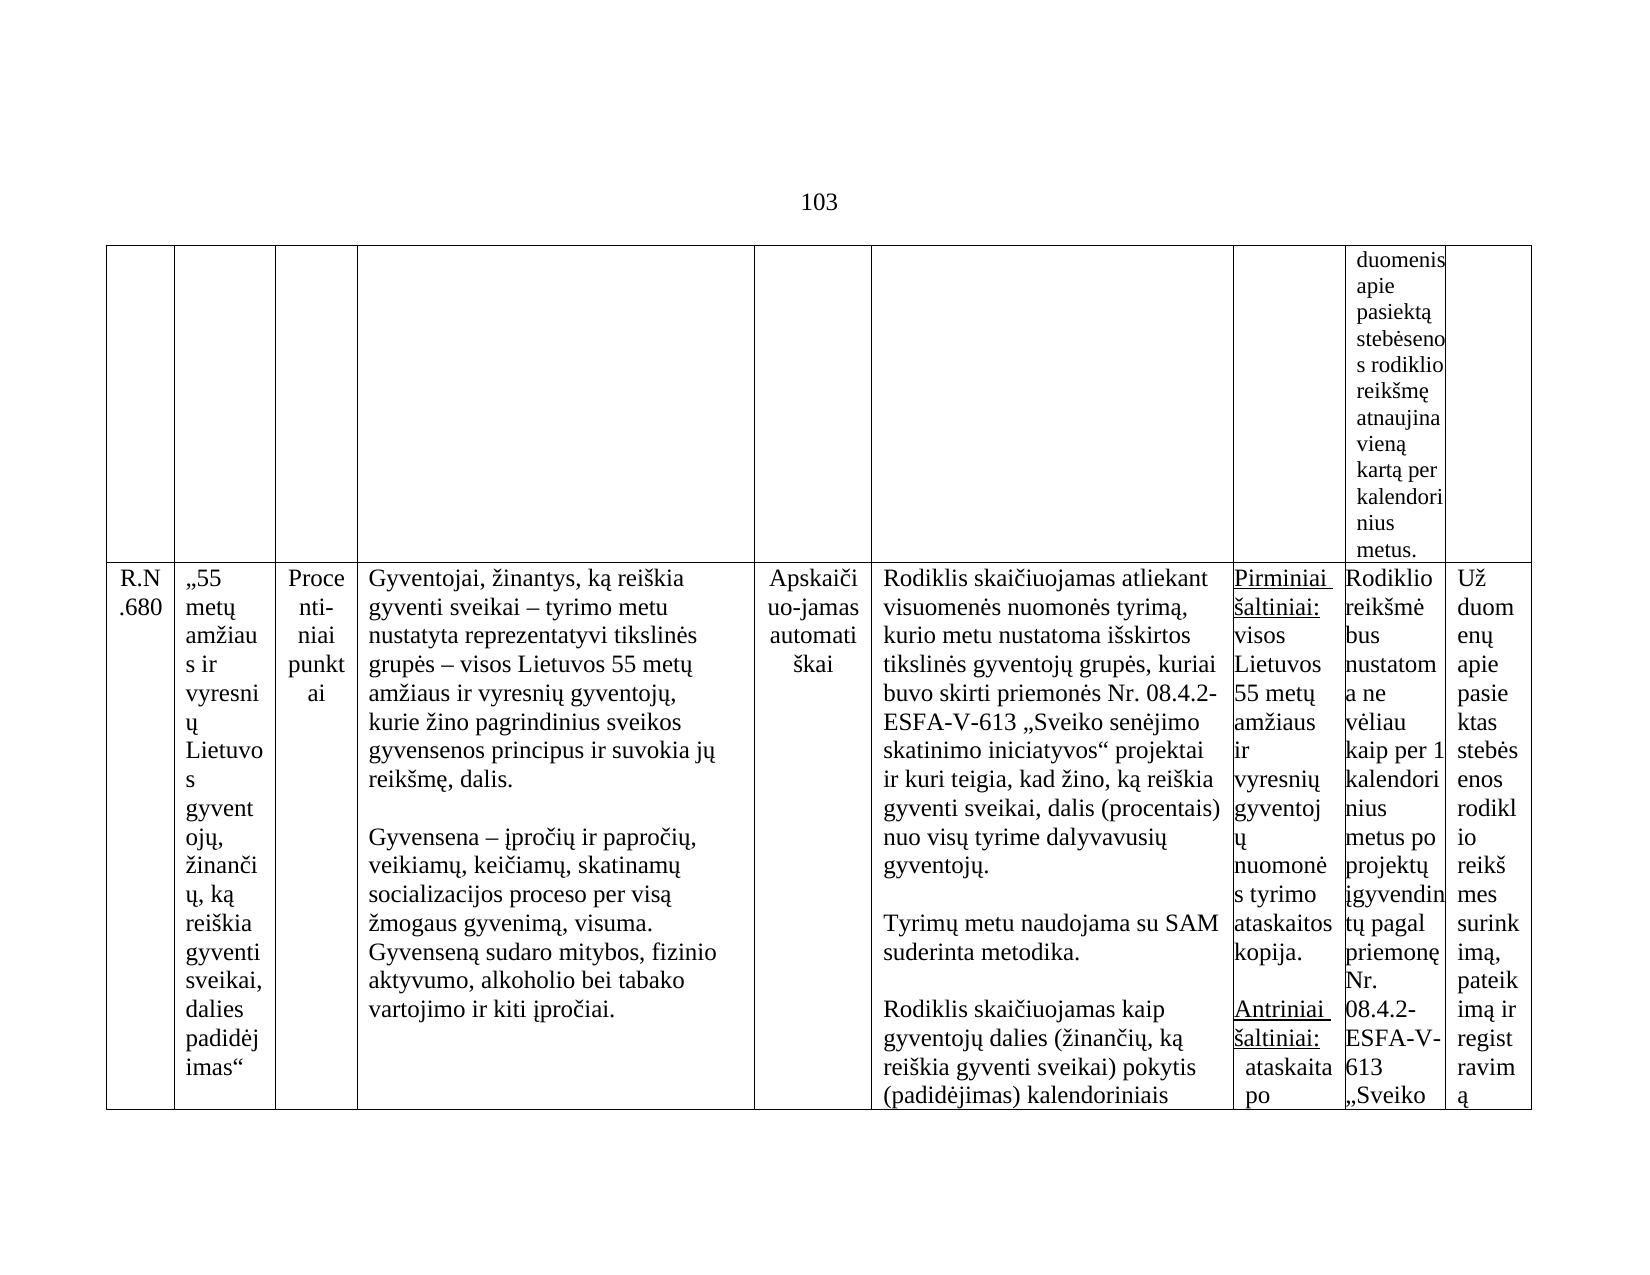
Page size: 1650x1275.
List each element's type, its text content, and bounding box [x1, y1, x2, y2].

table_cell [755, 246, 871, 562]
table_cell Rodiklis skaičiuojamas atliekant visuomenės nuomonės tyrimą, kurio metu nustatoma išskirtos tikslinės gyventojų grupės, kuriai buvo skirti priemonės Nr. 08.4.2-ESFA-V-613 „Sveiko senėjimo skatinimo iniciatyvos“ projektai ir kuri teigia, kad žino, ką reiškia gyventi sveikai, dalis (procentais) nuo visų tyrime dalyvavusių gyventojų. Tyrimų metu naudojama su SAM suderinta metodika. Rodiklis skaičiuojamas kaip gyventojų dalies (žinančių, ką reiškia gyventi sveikai) pokytis (padidėjimas) kalendoriniais [872, 563, 1233, 1109]
table_cell „55 metų amžiaus ir vyresnių Lietuvos gyventojų, žinančių, ką reiškia gyventi sveikai, dalies padidėjimas“ [175, 563, 275, 1109]
table_cell duomenis apie pasiektą stebėsenos rodiklio reikšmę atnaujina vieną kartą per kalendorinius metus. [1346, 246, 1445, 562]
table_cell Apskaičiuo-jamas automatiškai [755, 563, 871, 1109]
table_cell [358, 246, 754, 562]
table_cell Rodiklio reikšmė bus nustatoma ne vėliau kaip per 1 kalendorinius metus po projektų įgyvendintų pagal priemonę Nr. 08.4.2-ESFA-V-613 „Sveiko [1346, 563, 1445, 1109]
table_cell [1446, 246, 1531, 562]
table_cell Už duomenų apie pasiektas stebėsenos rodiklio reikšmes surinkimą, pateikimą ir registravimą [1446, 563, 1531, 1109]
table_cell [276, 246, 357, 562]
table_cell Gyventojai, žinantys, ką reiškia gyventi sveikai – tyrimo metu nustatyta reprezentatyvi tikslinės grupės – visos Lietuvos 55 metų amžiaus ir vyresnių gyventojų, kurie žino pagrindinius sveikos gyvensenos principus ir suvokia jų reikšmę, dalis. Gyvensena – įpročių ir papročių, veikiamų, keičiamų, skatinamų socializacijos proceso per visą žmogaus gyvenimą, visuma. Gyvenseną sudaro mitybos, fizinio aktyvumo, alkoholio bei tabako vartojimo ir kiti įpročiai. [358, 563, 754, 1109]
table_cell R.N.680 [107, 563, 174, 1109]
table_cell Procenti-niai punktai [276, 563, 357, 1109]
table_cell [175, 246, 275, 562]
table_cell [872, 246, 1233, 562]
table_cell Pirminiai šaltiniai: visos Lietuvos 55 metų amžiaus ir vyresnių gyventojų nuomonės tyrimo ataskaitos kopija. Antriniai šaltiniai: ataskaita po [1234, 563, 1345, 1109]
table_cell [1234, 246, 1345, 562]
table_cell [107, 246, 174, 562]
